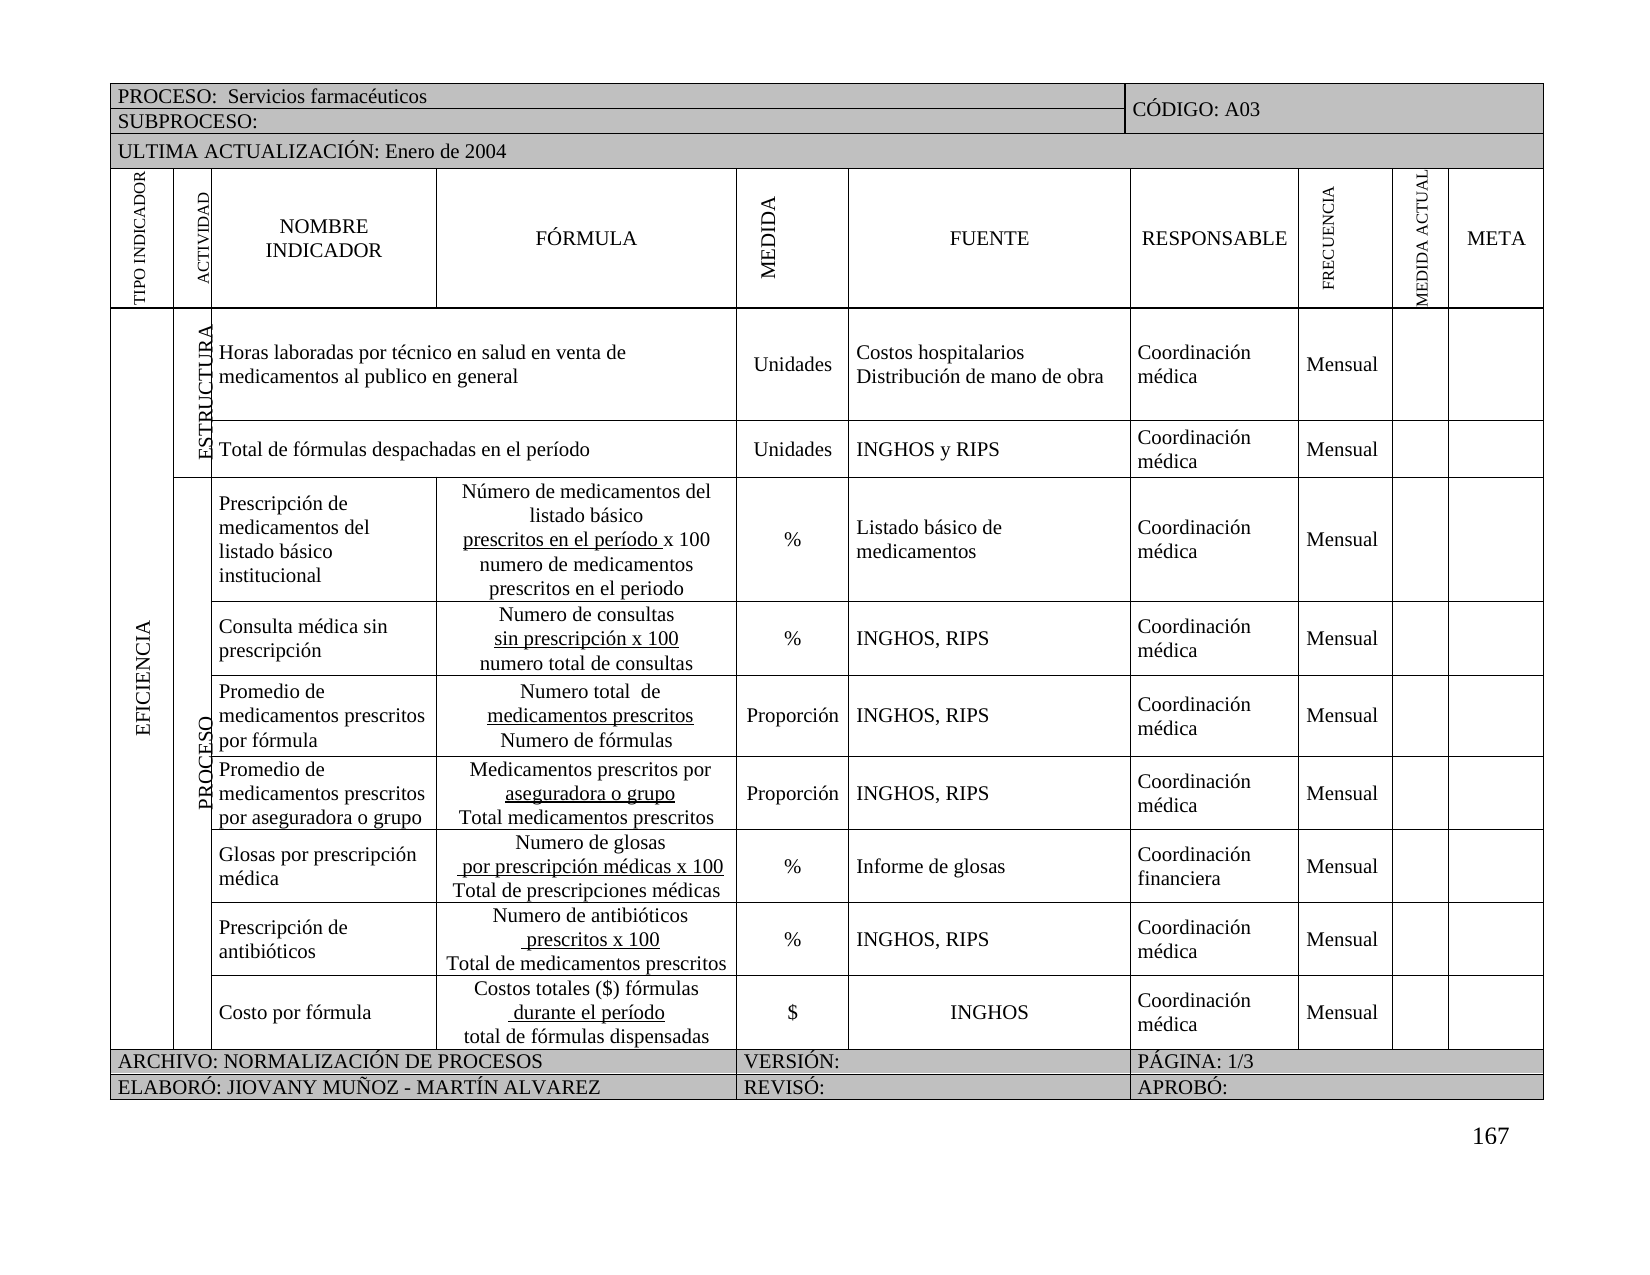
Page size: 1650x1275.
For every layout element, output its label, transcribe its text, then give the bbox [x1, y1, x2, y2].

table_cell Mensual [1299, 421, 1392, 477]
table_cell Proporción [737, 676, 848, 756]
table_cell Mensual [1299, 676, 1392, 756]
table_cell Mensual [1299, 830, 1392, 902]
table_cell FÓRMULA [437, 169, 736, 307]
table_cell [1449, 830, 1543, 902]
table_cell Coordinación médica [1131, 478, 1298, 601]
table_cell Coordinación médica [1131, 903, 1298, 975]
table_cell APROBÓ: [1131, 1075, 1543, 1099]
table_cell Total de fórmulas despachadas en el período [212, 421, 736, 477]
table_header PROCESO: Servicios farmacéuticos [111, 84, 1124, 108]
table_cell TIPO INDICADOR [111, 169, 173, 307]
table_cell Promedio de medicamentos prescritos por aseguradora o grupo [212, 757, 436, 829]
table_cell Numero de antibióticos prescritos x 100 Total de medicamentos prescritos [437, 903, 736, 975]
table_cell [1393, 830, 1448, 902]
table_cell ACTIVIDAD [174, 169, 211, 307]
table_cell MEDIDA [737, 169, 848, 307]
table_cell VERSIÓN: [737, 1050, 1130, 1073]
table_cell RESPONSABLE [1131, 169, 1298, 307]
table_cell [1449, 478, 1543, 601]
table_cell INGHOS, RIPS [849, 903, 1130, 975]
table_cell INGHOS [849, 976, 1130, 1048]
table_cell [1449, 309, 1543, 420]
table_cell Coordinación financiera [1131, 830, 1298, 902]
table_cell Coordinación médica [1131, 602, 1298, 674]
table_cell [1449, 757, 1543, 829]
table_cell MEDIDA ACTUAL [1393, 169, 1448, 307]
table_cell % [737, 478, 848, 601]
table_cell FRECUENCIA [1299, 169, 1392, 307]
table_cell [1449, 676, 1543, 756]
table_cell Informe de glosas [849, 830, 1130, 902]
table_cell Costo por fórmula [212, 976, 436, 1048]
table_cell [1449, 903, 1543, 975]
table_cell Consulta médica sin prescripción [212, 602, 436, 674]
table_cell ARCHIVO: NORMALIZACIÓN DE PROCESOS [111, 1050, 736, 1073]
table_cell Medicamentos prescritos por aseguradora o grupo Total medicamentos prescritos [437, 757, 736, 829]
table_cell Unidades [737, 421, 848, 477]
table_cell Glosas por prescripción médica [212, 830, 436, 902]
table_cell Coordinación médica [1131, 421, 1298, 477]
table_header CÓDIGO: A03 [1126, 84, 1543, 133]
table_cell Prescripción de antibióticos [212, 903, 436, 975]
table_cell PÁGINA: 1/3 [1131, 1050, 1543, 1073]
table_cell INGHOS y RIPS [849, 421, 1130, 477]
table_cell Numero de glosas por prescripción médicas x 100 Total de prescripciones médicas [437, 830, 736, 902]
table_cell Costos hospitalarios Distribución de mano de obra [849, 309, 1130, 420]
table_cell Mensual [1299, 478, 1392, 601]
table_cell Mensual [1299, 903, 1392, 975]
table_cell $ [737, 976, 848, 1048]
table_cell NOMBRE INDICADOR [212, 169, 436, 307]
table_cell Horas laboradas por técnico en salud en venta de medicamentos al publico en general [212, 309, 736, 420]
table_cell Listado básico de medicamentos [849, 478, 1130, 601]
table_cell PROCESO [174, 478, 211, 1048]
table_cell [1393, 757, 1448, 829]
table_cell Mensual [1299, 309, 1392, 420]
table_cell REVISÓ: [737, 1075, 1130, 1099]
table_cell INGHOS, RIPS [849, 757, 1130, 829]
table_cell Proporción [737, 757, 848, 829]
table_cell [1393, 676, 1448, 756]
table_cell Coordinación médica [1131, 309, 1298, 420]
table_cell Coordinación médica [1131, 976, 1298, 1048]
table_cell META [1449, 169, 1543, 307]
table_cell [1449, 421, 1543, 477]
table_cell Promedio de medicamentos prescritos por fórmula [212, 676, 436, 756]
table_cell FUENTE [849, 169, 1130, 307]
table_cell Numero de consultas sin prescripción x 100 numero total de consultas [437, 602, 736, 674]
table_cell INGHOS, RIPS [849, 602, 1130, 674]
table_cell INGHOS, RIPS [849, 676, 1130, 756]
table_cell [1393, 421, 1448, 477]
table_cell ESTRUCTURA [174, 309, 211, 477]
table_cell Coordinación médica [1131, 676, 1298, 756]
table_cell ELABORÓ: JIOVANY MUÑOZ - MARTÍN ALVAREZ [111, 1075, 736, 1099]
table_cell Mensual [1299, 976, 1392, 1048]
table_cell Mensual [1299, 757, 1392, 829]
table_cell % [737, 602, 848, 674]
table_cell Número de medicamentos del listado básico prescritos en el período x 100 numero de medicamentos prescritos en el periodo [437, 478, 736, 601]
table_cell [1393, 602, 1448, 674]
table_cell [1393, 903, 1448, 975]
table_cell % [737, 903, 848, 975]
table_cell SUBPROCESO: [111, 109, 1124, 133]
table_cell Mensual [1299, 602, 1392, 674]
table_cell EFICIENCIA [111, 309, 173, 1048]
table_cell [1449, 602, 1543, 674]
table_cell Numero total de medicamentos prescritos Numero de fórmulas [437, 676, 736, 756]
table_cell Unidades [737, 309, 848, 420]
table_cell Coordinación médica [1131, 757, 1298, 829]
text 167 [77, 1121, 1509, 1143]
table_cell Prescripción de medicamentos del listado básico institucional [212, 478, 436, 601]
table_cell [1449, 976, 1543, 1048]
table_cell [1393, 309, 1448, 420]
table_cell [1393, 478, 1448, 601]
table_cell ULTIMA ACTUALIZACIÓN: Enero de 2004 [111, 134, 1543, 168]
table_cell Costos totales ($) fórmulas durante el período total de fórmulas dispensadas [437, 976, 736, 1048]
table_cell % [737, 830, 848, 902]
table_cell [1393, 976, 1448, 1048]
